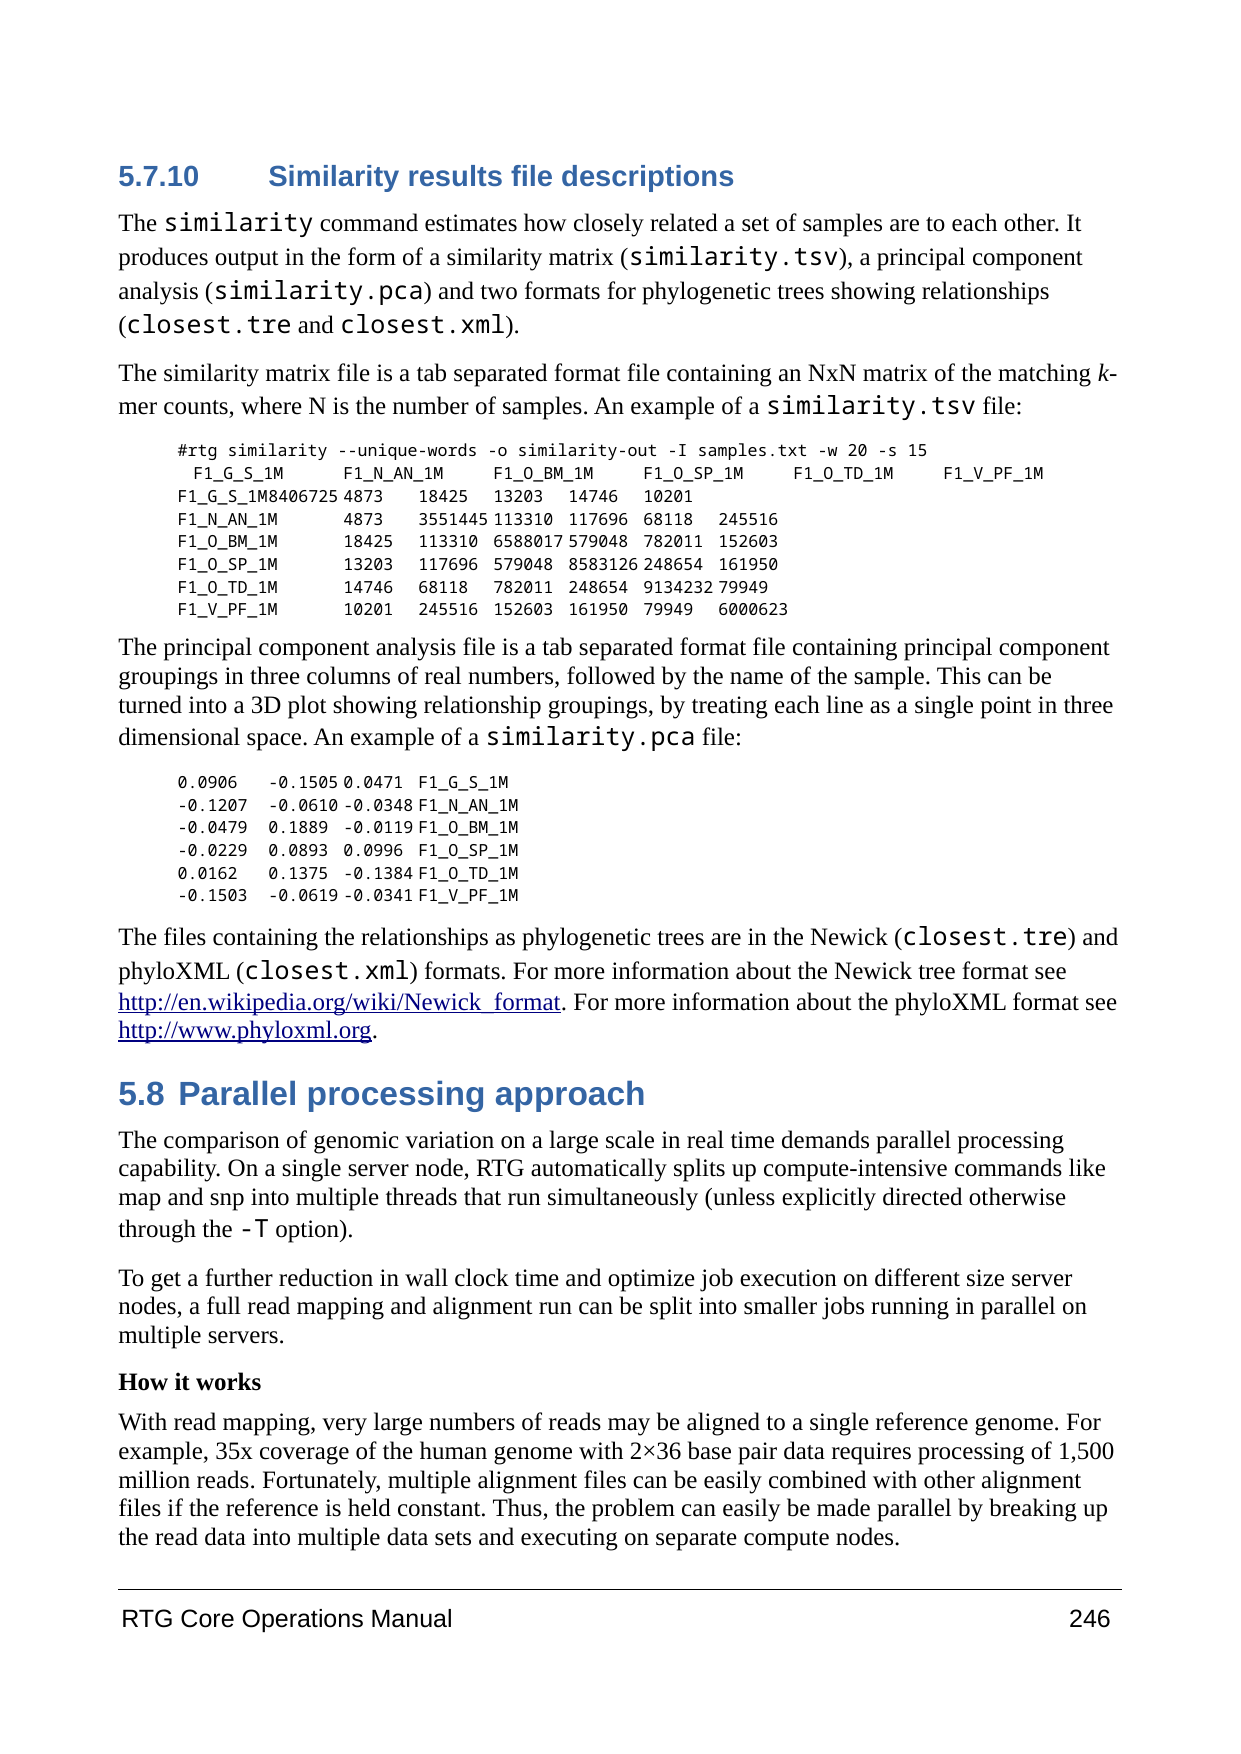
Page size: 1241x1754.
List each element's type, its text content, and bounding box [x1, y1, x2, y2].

text F1_G_S_1M 8406725 4873 18425 13203 14746 10201 [177, 484, 1122, 507]
text F1_N_AN_1M 4873 3551445 113310 117696 68118 245516 [177, 507, 1122, 530]
text The comparison of genomic variation on a large scale in real time demands parallel processing capability. On a single server node, RTG automatically splits up compute-intensive commands like map and snp into multiple threads that run simultaneously (unless explicitly directed otherwise through the -T option). [118, 1125, 1122, 1245]
text With read mapping, very large numbers of reads may be aligned to a single reference genome. For example, 35x coverage of the human genome with 2×36 base pair data requires processing of 1,500 million reads. Fortunately, multiple alignment files can be easily combined with other alignment files if the reference is held constant. Thus, the problem can easily be made parallel by breaking up the read data into multiple data sets and executing on separate compute nodes. [118, 1407, 1122, 1551]
subtitle How it works [118, 1367, 1122, 1395]
text -0.1503 -0.0619 -0.0341 F1_V_PF_1M [177, 884, 1122, 907]
text -0.0479 0.1889 -0.0119 F1_O_BM_1M [177, 816, 1122, 839]
text To get a further reduction in wall clock time and optimize job execution on different size server nodes, a full read mapping and alignment run can be split into smaller jobs running in parallel on multiple servers. [118, 1263, 1122, 1349]
text F1_O_TD_1M 14746 68118 782011 248654 9134232 79949 [177, 575, 1122, 598]
text -0.1207 -0.0610 -0.0348 F1_N_AN_1M [177, 793, 1122, 816]
text The files containing the relationships as phylogenetic trees are in the Newick (closest.tre) and phyloXML (closest.xml) formats. For more information about the Newick tree format see http://en.wikipedia.org/wiki/Newick_format. For more information about the phyloXML format see http://www.phyloxml.org. [118, 918, 1122, 1044]
subtitle Parallel processing approach [118, 1074, 1122, 1112]
text F1_O_BM_1M 18425 113310 6588017 579048 782011 152603 [177, 530, 1122, 553]
text #rtg similarity --unique-words -o similarity-out -I samples.txt -w 20 -s 15 [177, 439, 1122, 462]
subtitle Similarity results file descriptions [118, 159, 1122, 192]
text The principal component analysis file is a tab separated format file containing principal component groupings in three columns of real numbers, followed by the name of the sample. This can be turned into a 3D plot showing relationship groupings, by treating each line as a single point in three dimensional space. An example of a similarity.pca file: [118, 632, 1122, 753]
text -0.0229 0.0893 0.0996 F1_O_SP_1M [177, 839, 1122, 861]
text 0.0162 0.1375 -0.1384 F1_O_TD_1M [177, 861, 1122, 884]
text F1_G_S_1M F1_N_AN_1M F1_O_BM_1M F1_O_SP_1M F1_O_TD_1M F1_V_PF_1M [177, 462, 1122, 484]
text 0.0906 -0.1505 0.0471 F1_G_S_1M [177, 771, 1122, 793]
text The similarity matrix file is a tab separated format file containing an NxN matrix of the matching k-mer counts, where N is the number of samples. An example of a similarity.tsv file: [118, 358, 1122, 421]
text F1_V_PF_1M 10201 245516 152603 161950 79949 6000623 [177, 598, 1122, 621]
text F1_O_SP_1M 13203 117696 579048 8583126 248654 161950 [177, 553, 1122, 575]
text The similarity command estimates how closely related a set of samples are to each other. It produces output in the form of a similarity matrix (similarity.tsv), a principal component analysis (similarity.pca) and two formats for phylogenetic trees showing relationships (closest.tre and closest.xml). [118, 204, 1122, 341]
